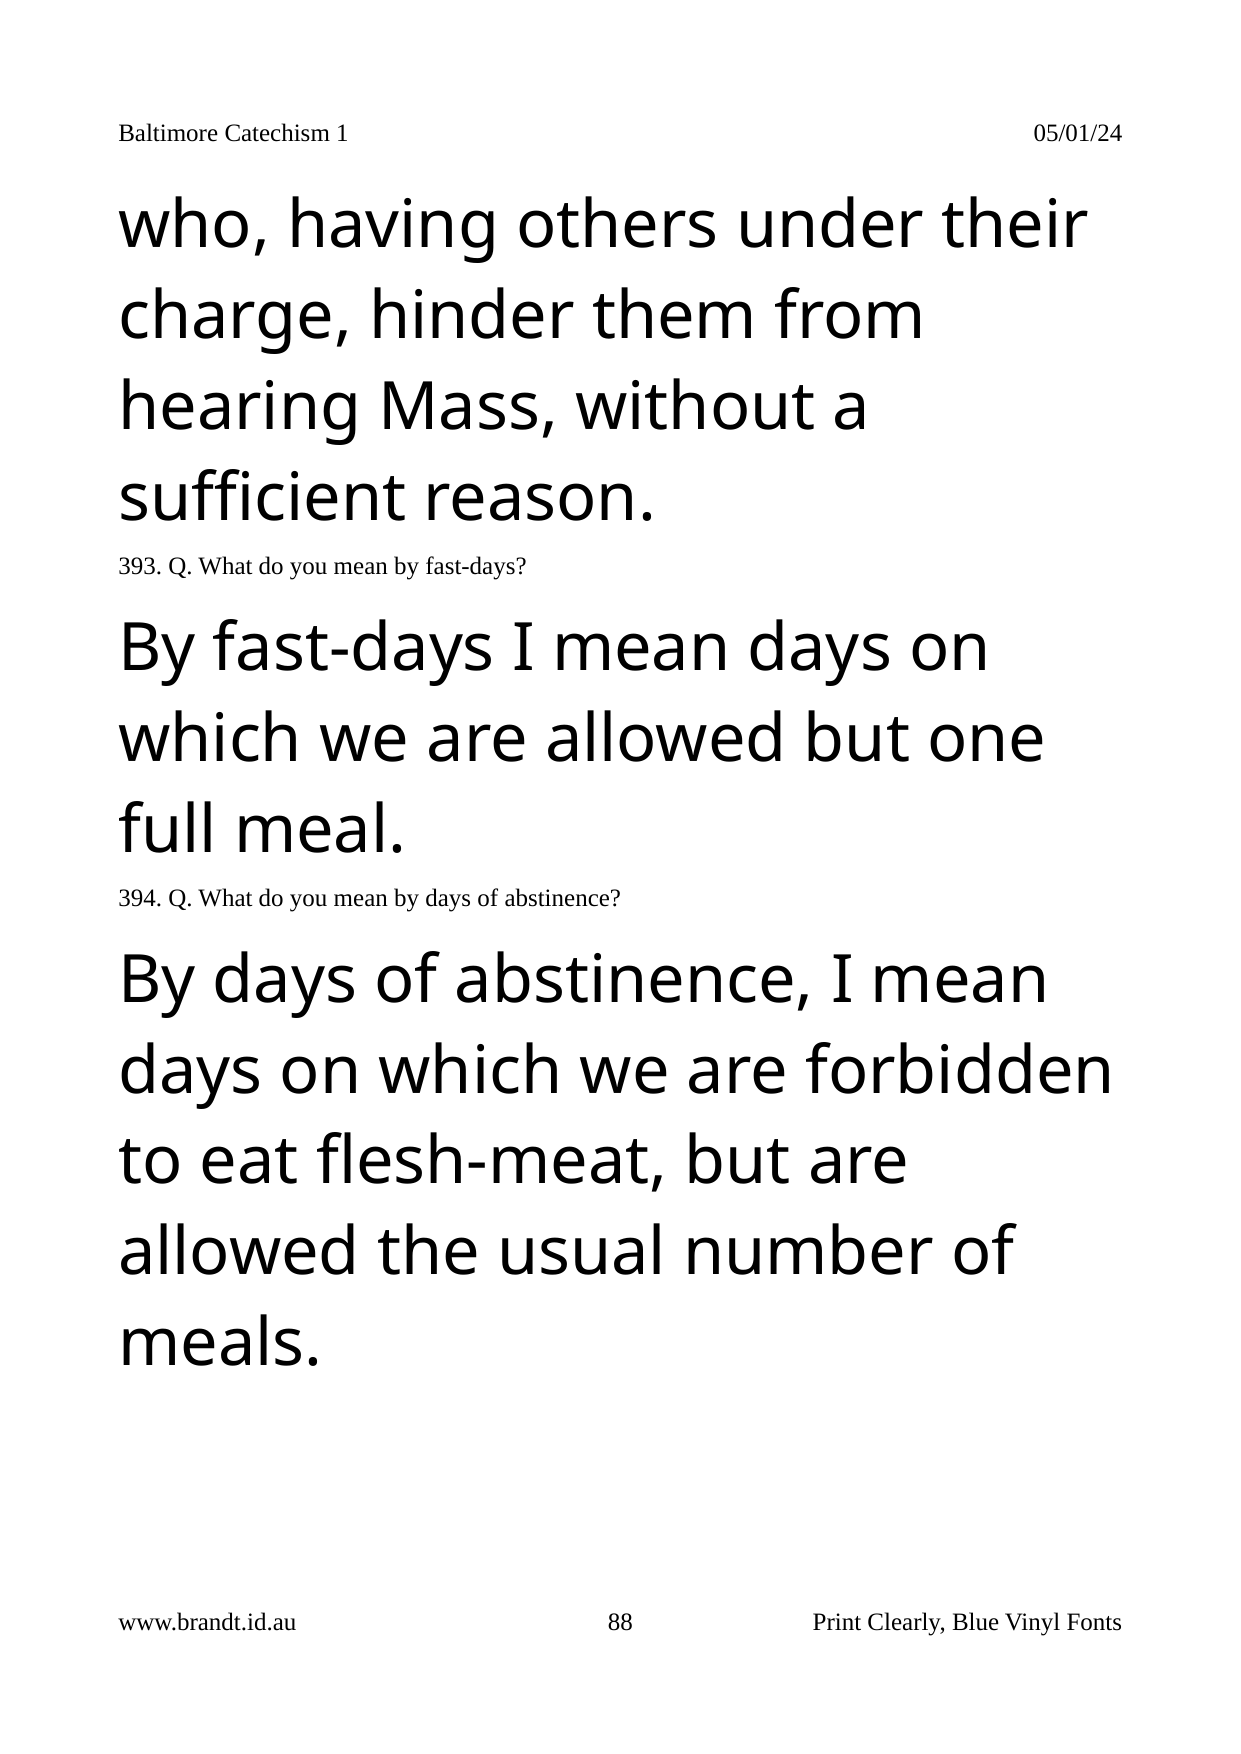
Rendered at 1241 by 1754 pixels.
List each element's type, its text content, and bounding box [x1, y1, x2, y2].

text By fast-days I mean days on which we are allowed but one full meal. [118, 599, 1122, 872]
text 394. Q. What do you mean by days of abstinence? [118, 883, 1122, 912]
text 393. Q. What do you mean by fast-days? [118, 551, 1122, 580]
text By days of abstinence, I mean days on which we are forbidden to eat flesh-meat, but are allowed the usual number of meals. [118, 931, 1122, 1385]
text who, having others under their charge, hinder them from hearing Mass, without a sufficient reason. [118, 176, 1122, 540]
